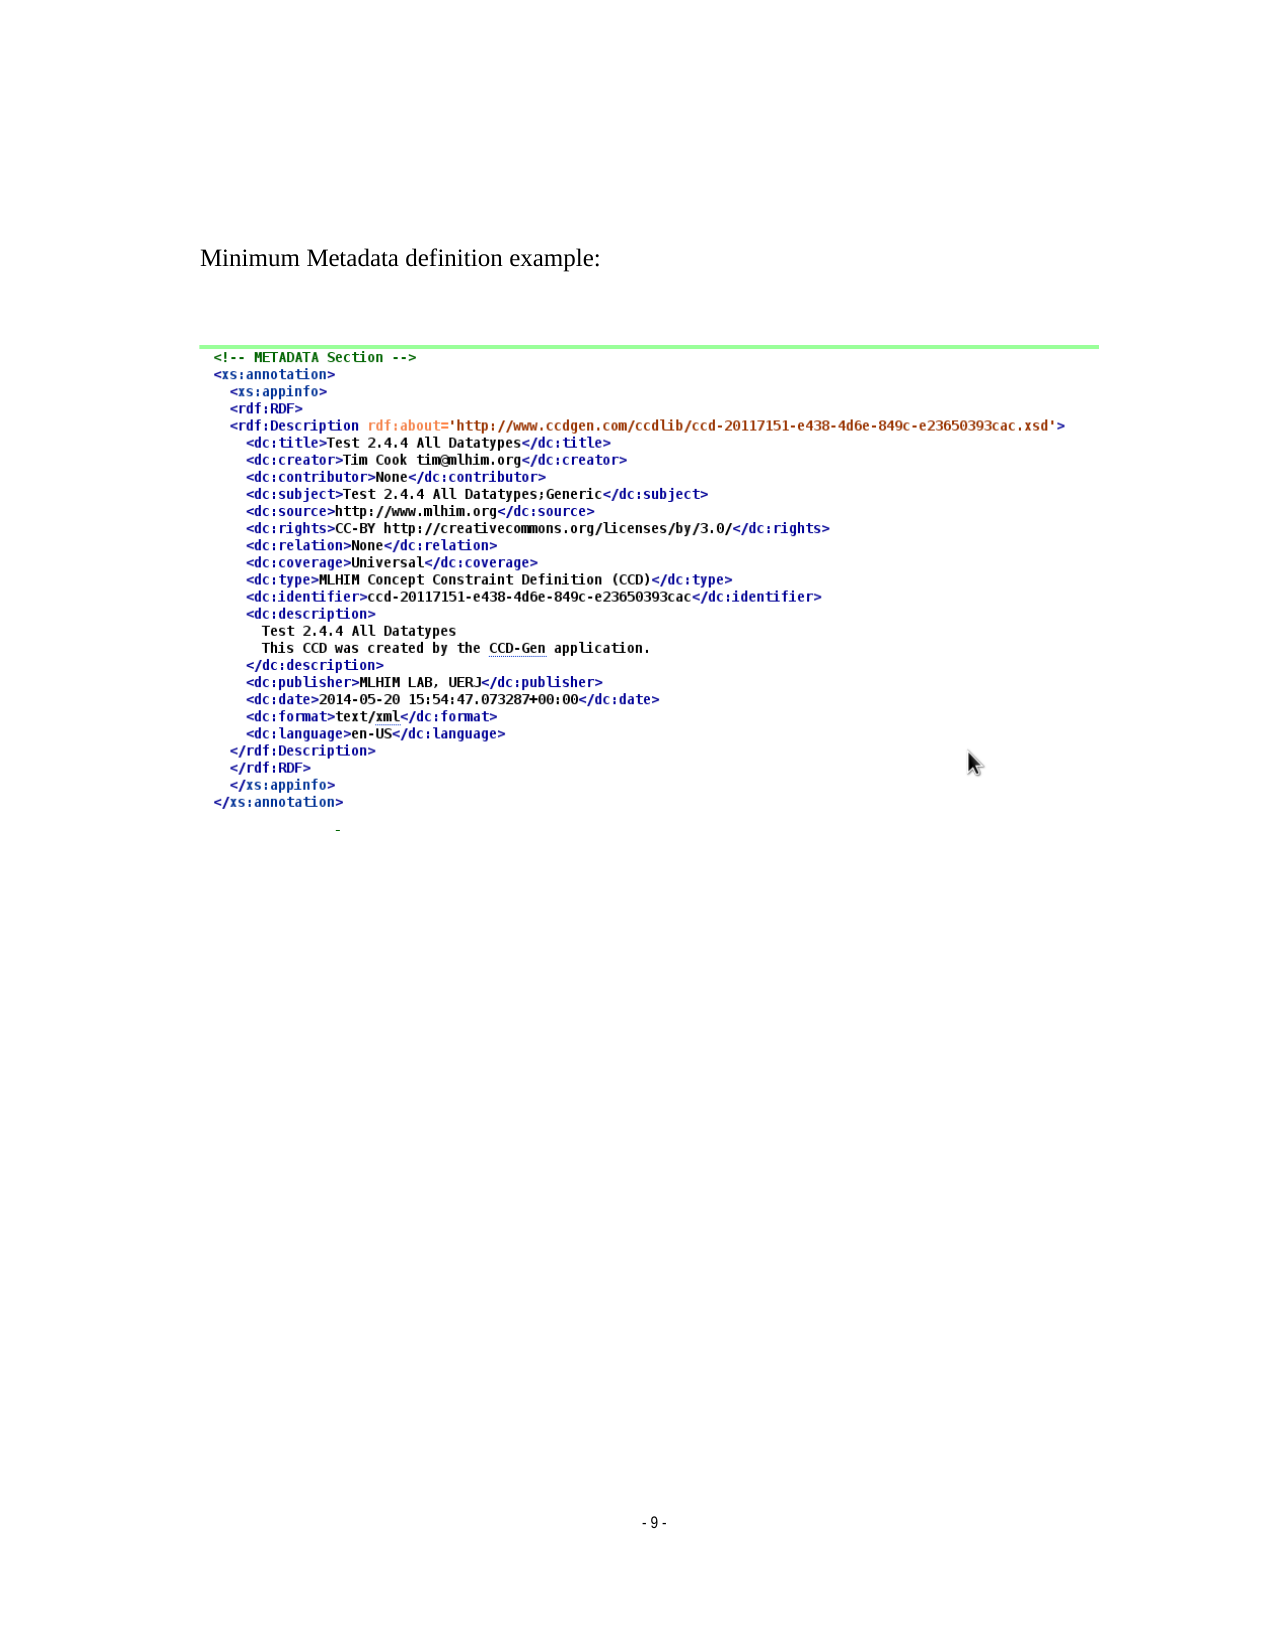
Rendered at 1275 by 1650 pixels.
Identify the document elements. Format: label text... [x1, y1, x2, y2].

text Minimum Metadata definition example: [150, 243, 1125, 272]
picture [199, 345, 1099, 831]
